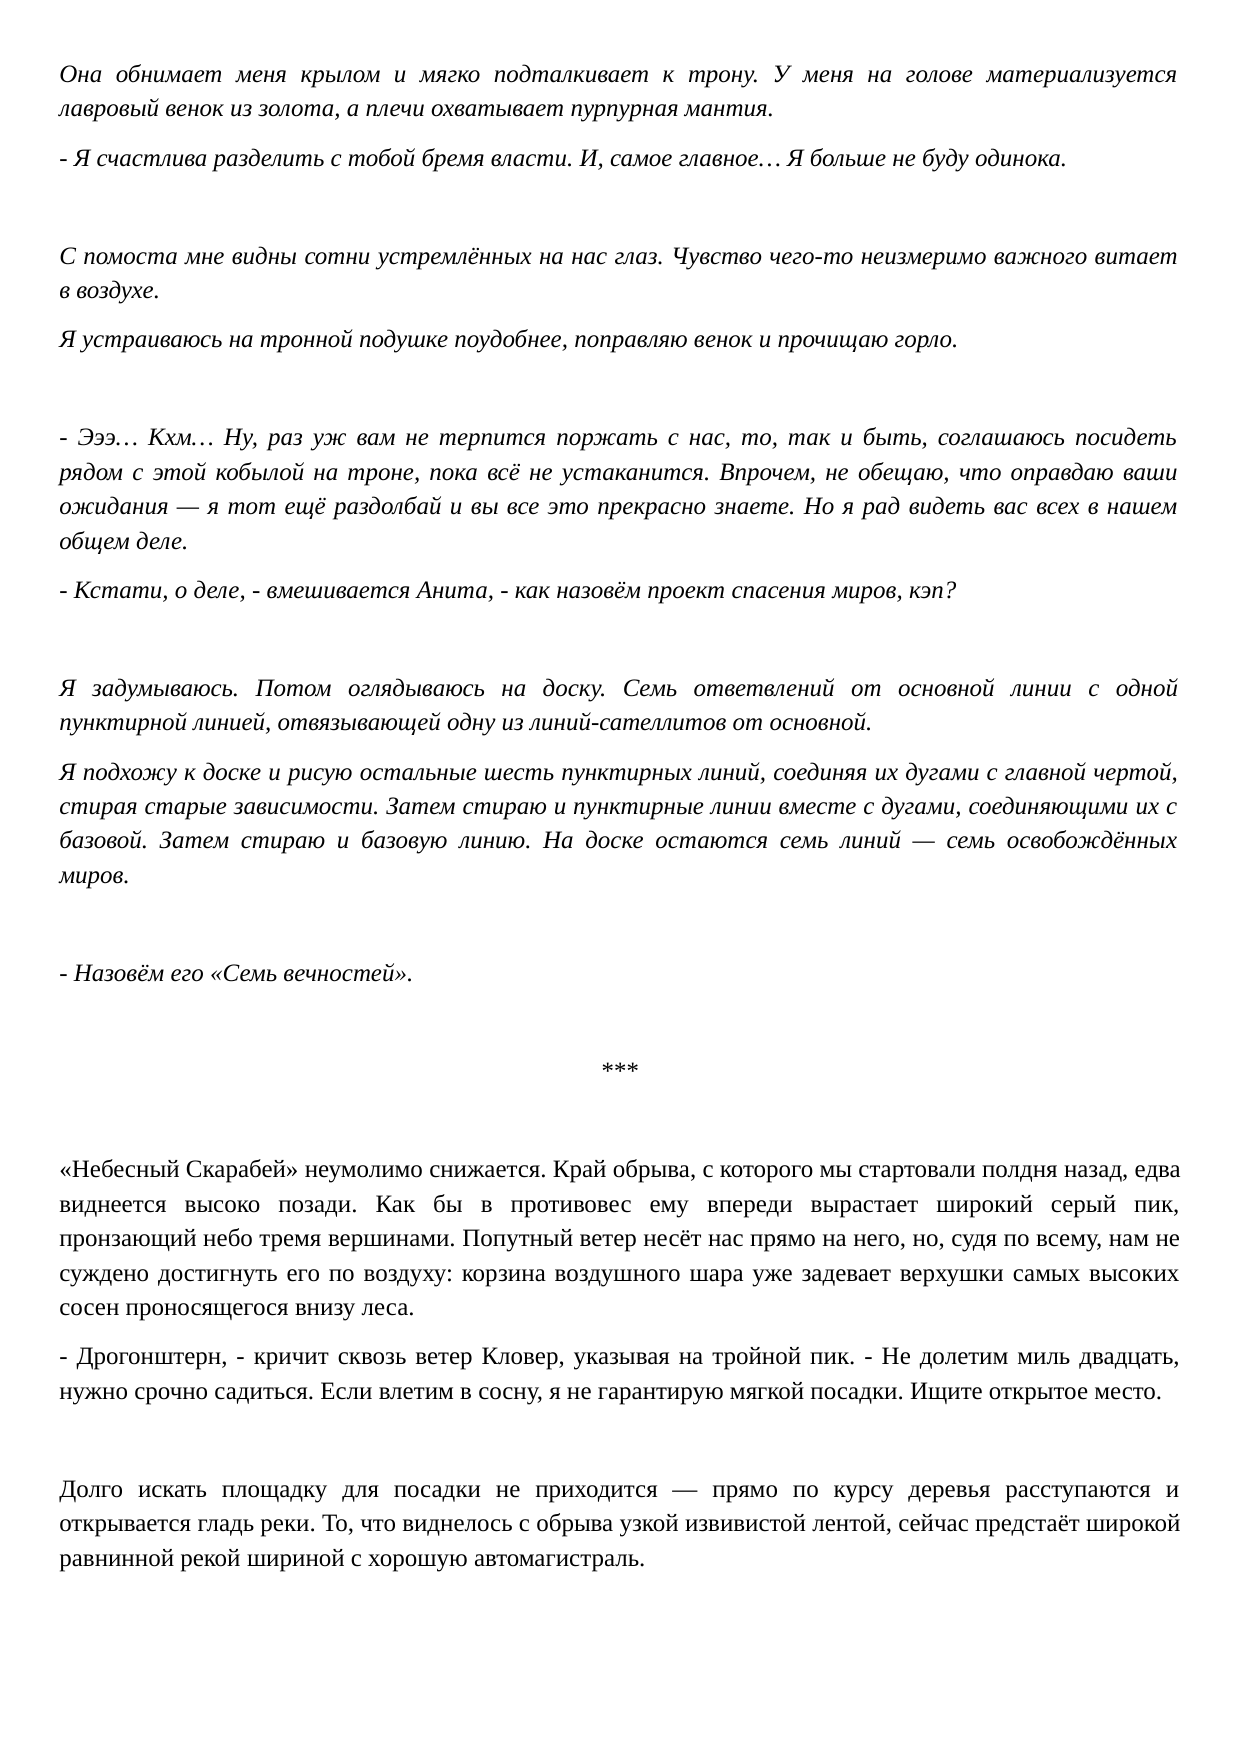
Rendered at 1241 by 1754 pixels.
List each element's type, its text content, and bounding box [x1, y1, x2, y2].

text - Кстати, о деле, - вмешивается Анита, - как назовём проект спасения миров, кэп? [59, 575, 1181, 604]
text - Дрогонштерн, - кричит сквозь ветер Кловер, указывая на тройной пик. - Не долетим миль двадцать, нужно срочно садиться. Если влетим в сосну, я не гарантирую мягкой посадки. Ищите открытое место. [59, 1341, 1181, 1404]
text - Эээ… Кхм… Ну, раз уж вам не терпится поржать с нас, то, так и быть, соглашаюсь посидеть рядом с этой кобылой на троне, пока всё не устаканится. Впрочем, не обещаю, что оправдаю ваши ожидания — я тот ещё раздолбай и вы все это прекрасно знаете. Но я рад видеть вас всех в нашем общем деле. [59, 422, 1181, 554]
text - Назовём его «Семь вечностей». [59, 958, 1181, 987]
text С помоста мне видны сотни устремлённых на нас глаз. Чувство чего-то неизмеримо важного витает в воздухе. [59, 241, 1181, 304]
text *** [59, 1056, 1181, 1085]
text Долго искать площадку для посадки не приходится — прямо по курсу деревья расступаются и открывается гладь реки. То, что виднелось с обрыва узкой извивистой лентой, сейчас предстаёт широкой равнинной рекой шириной с хорошую автомагистраль. [59, 1474, 1181, 1572]
text «Небесный Скарабей» неумолимо снижается. Край обрыва, с которого мы стартовали полдня назад, едва виднеется высоко позади. Как бы в противовес ему впереди вырастает широкий серый пик, пронзающий небо тремя вершинами. Попутный ветер несёт нас прямо на него, но, судя по всему, нам не суждено достигнуть его по воздуху: корзина воздушного шара уже задевает верхушки самых высоких сосен проносящегося внизу леса. [59, 1154, 1181, 1321]
text Я устраиваюсь на тронной подушке поудобнее, поправляю венок и прочищаю горло. [59, 324, 1181, 353]
text Я подхожу к доске и рисую остальные шесть пунктирных линий, соединяя их дугами с главной чертой, стирая старые зависимости. Затем стираю и пунктирные линии вместе с дугами, соединяющими их с базовой. Затем стираю и базовую линию. На доске остаются семь линий — семь освобождённых миров. [59, 757, 1181, 889]
text Я задумываюсь. Потом оглядываюсь на доску. Семь ответвлений от основной линии с одной пунктирной линией, отвязывающей одну из линий-сателлитов от основной. [59, 673, 1181, 736]
text - Я счастлива разделить с тобой бремя власти. И, самое главное… Я больше не буду одинока. [59, 143, 1181, 171]
text Она обнимает меня крылом и мягко подталкивает к трону. У меня на голове материализуется лавровый венок из золота, а плечи охватывает пурпурная мантия. [59, 59, 1181, 122]
